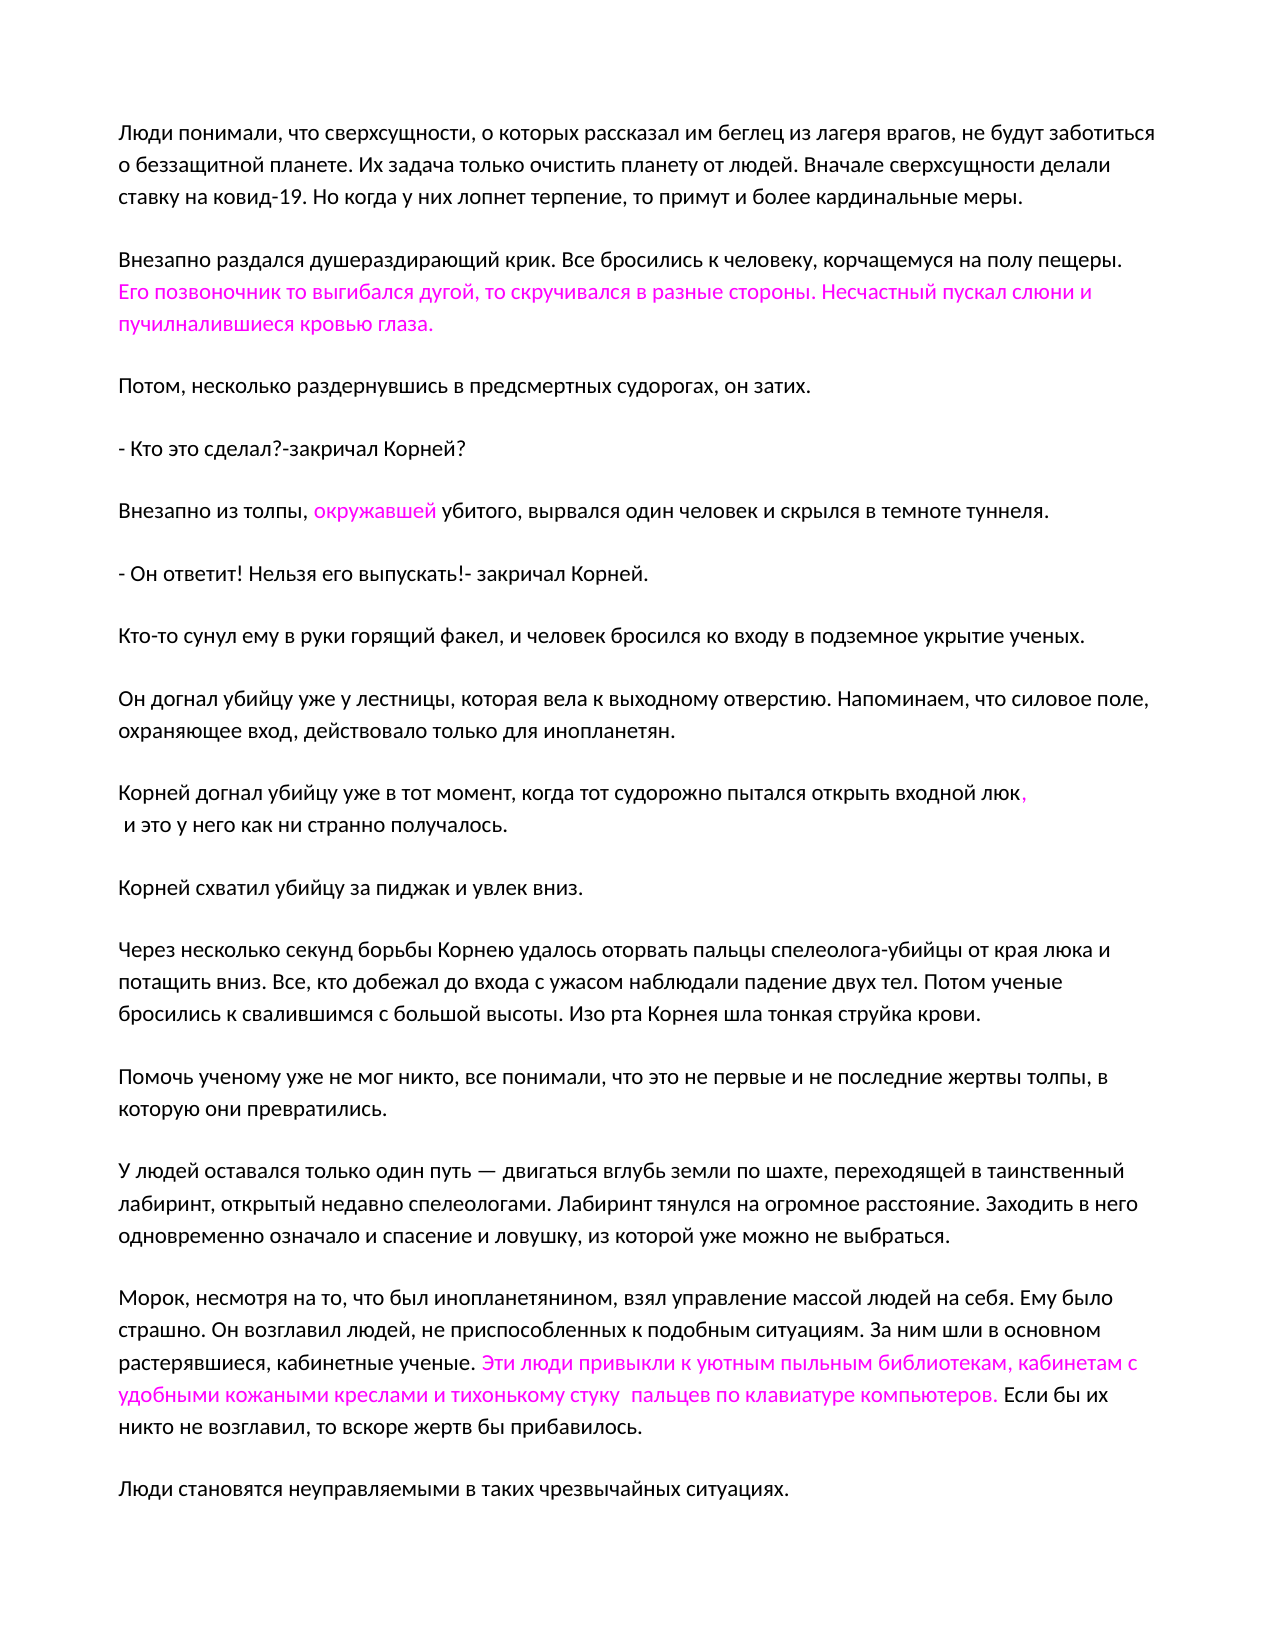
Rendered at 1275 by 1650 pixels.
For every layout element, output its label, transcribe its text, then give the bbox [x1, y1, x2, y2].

text Люди понимали, что сверхсущности, о которых рассказал им беглец из лагеря врагов, не будут заботиться о беззащитной планете. Их задача только очистить планету от людей. Вначале сверхсущности делали ставку на ковид-19. Но когда у них лопнет терпение, то примут и более кардинальные меры. [118, 118, 1157, 211]
text Корней догнал убийцу уже в тот момент, когда тот судорожно пытался открыть входной люк, [118, 778, 1157, 806]
text Кто-то сунул ему в руки горящий факел, и человек бросился ко входу в подземное укрытие ученых. [118, 621, 1157, 649]
text - Он ответит! Нельзя его выпускать!- закричал Корней. [118, 559, 1157, 587]
text Корней схватил убийцу за пиджак и увлек вниз. [118, 873, 1157, 901]
text - Кто это сделал?-закричал Корней? [118, 434, 1157, 462]
text У людей оставался только один путь — двигаться вглубь земли по шахте, переходящей в таинственный лабиринт, открытый недавно спелеологами. Лабиринт тянулся на огромное расстояние. Заходить в него одновременно означало и спасение и ловушку, из которой уже можно не выбраться. [118, 1157, 1157, 1249]
text и это у него как ни странно получалось. [118, 810, 1157, 838]
text Через несколько секунд борьбы Корнею удалось оторвать пальцы спелеолога-убийцы от края люка и потащить вниз. Все, кто добежал до входа с ужасом наблюдали падение двух тел. Потом ученые бросились к свалившимся с большой высоты. Изо рта Корнея шла тонкая струйка крови. [118, 935, 1157, 1028]
text Люди становятся неуправляемыми в таких чрезвычайных ситуациях. [118, 1474, 1157, 1502]
text Потом, несколько раздернувшись в предсмертных судорогах, он затих. [118, 372, 1157, 400]
text Он догнал убийцу уже у лестницы, которая вела к выходному отверстию. Напоминаем, что силовое поле, охраняющее вход, действовало только для инопланетян. [118, 684, 1157, 744]
text Помочь ученому уже не мог никто, все понимали, что это не первые и не последние жертвы толпы, в которую они превратились. [118, 1062, 1157, 1122]
text Внезапно из толпы, окружавшей убитого, вырвался один человек и скрылся в темноте туннеля. [118, 496, 1157, 524]
text Морок, несмотря на то, что был инопланетянином, взял управление массой людей на себя. Ему было страшно. Он возглавил людей, не приспособленных к подобным ситуациям. За ним шли в основном растерявшиеся, кабинетные ученые. Эти люди привыкли к уютным пыльным библиотекам, кабинетам с удобными кожаными креслами и тихонькому стуку пальцев по клавиатуре компьютеров. Если бы их никто не возглавил, то вскоре жертв бы прибавилось. [118, 1283, 1157, 1440]
text Внезапно раздался душераздирающий крик. Все бросились к человеку, корчащемуся на полу пещеры. Его позвоночник то выгибался дугой, то скручивался в разные стороны. Несчастный пускал слюни и пучилналившиеся кровью глаза. [118, 245, 1157, 337]
